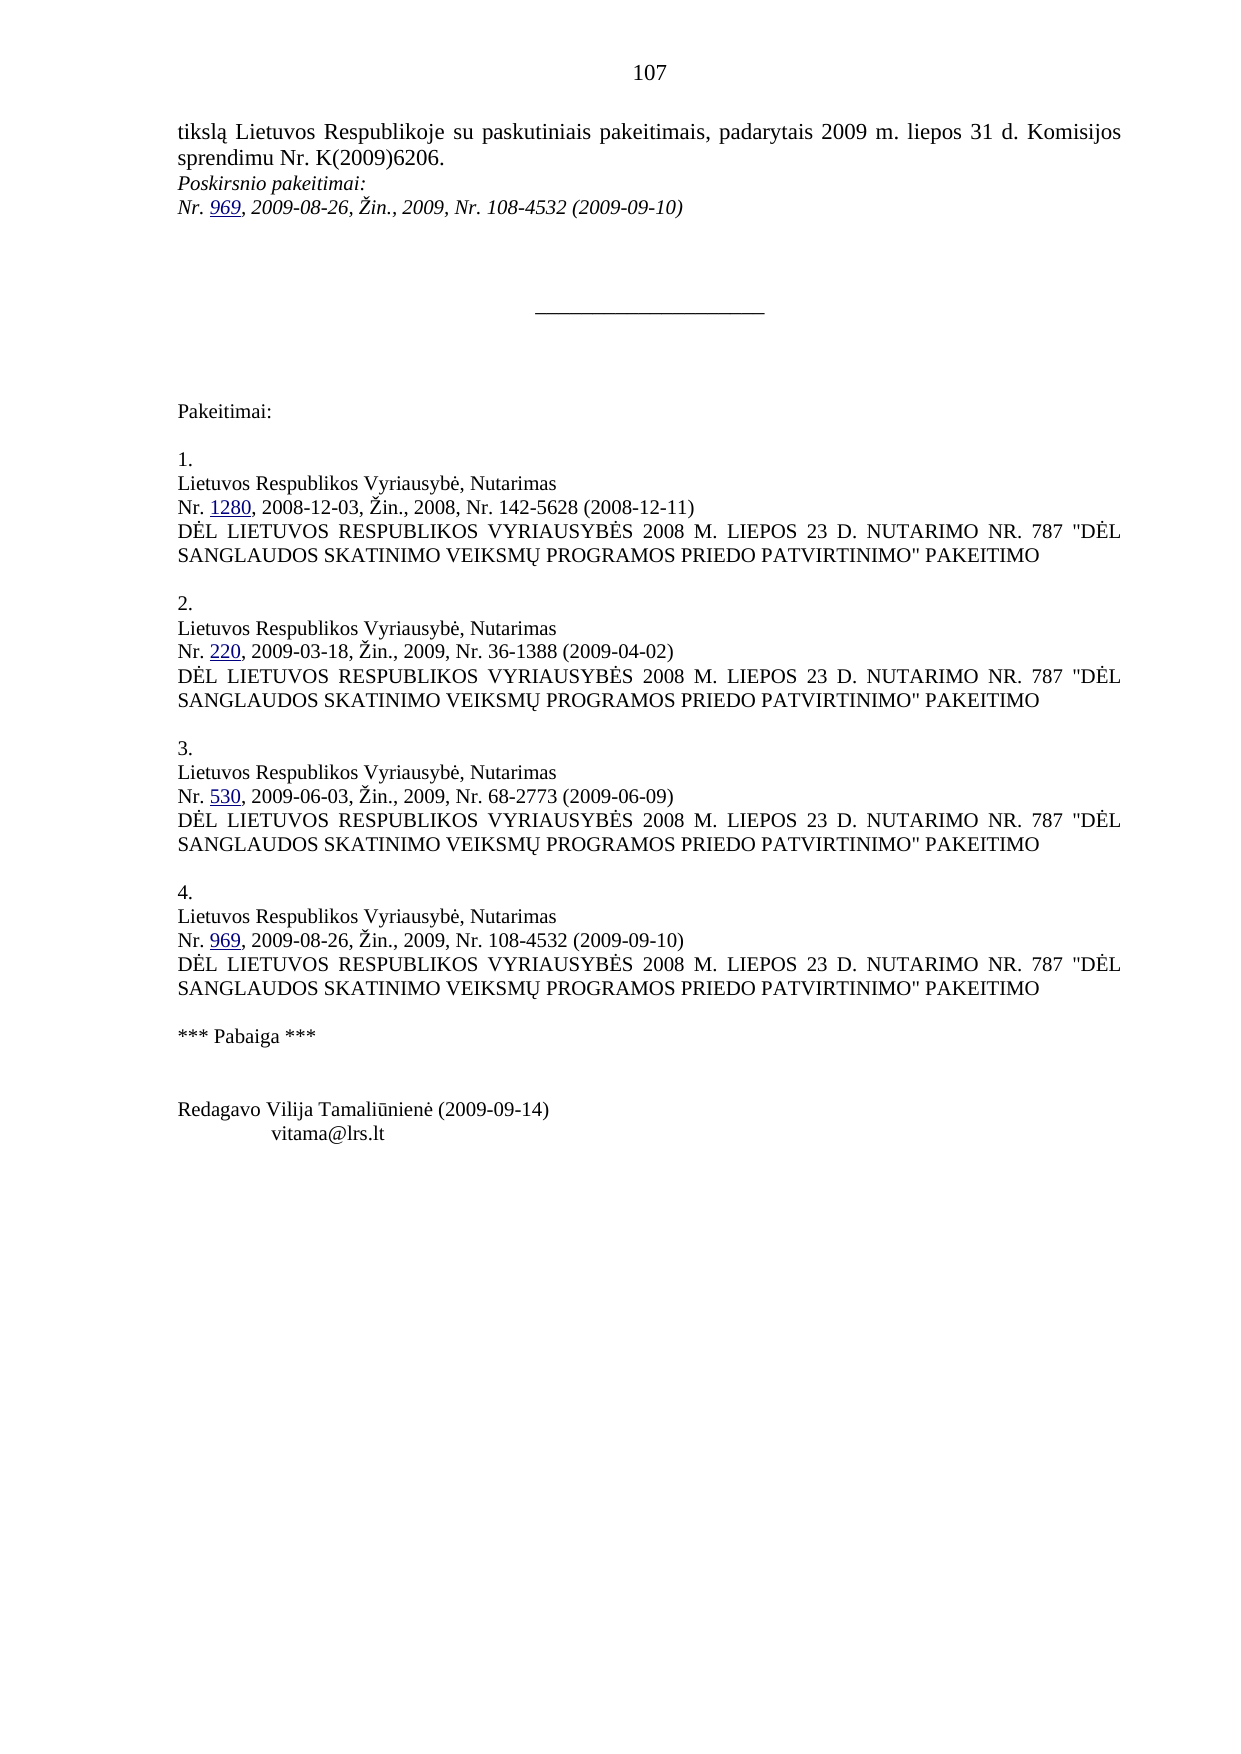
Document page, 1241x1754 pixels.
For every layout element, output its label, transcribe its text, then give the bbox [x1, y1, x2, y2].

text 1. [177, 447, 1122, 471]
text 2. [177, 591, 1122, 615]
text Nr. 530, 2009-06-03, Žin., 2009, Nr. 68-2773 (2009-06-09) [177, 784, 1122, 808]
text Lietuvos Respublikos Vyriausybė, Nutarimas [177, 615, 1122, 639]
text Nr. 969, 2009-08-26, Žin., 2009, Nr. 108-4532 (2009-09-10) [177, 195, 1122, 219]
text DĖL LIETUVOS RESPUBLIKOS VYRIAUSYBĖS 2008 M. LIEPOS 23 D. NUTARIMO NR. 787 "DĖL SANGLAUDOS SKATINIMO VEIKSMŲ PROGRAMOS PRIEDO PATVIRTINIMO" PAKEITIMO [177, 952, 1122, 1000]
text DĖL LIETUVOS RESPUBLIKOS VYRIAUSYBĖS 2008 M. LIEPOS 23 D. NUTARIMO NR. 787 "DĖL SANGLAUDOS SKATINIMO VEIKSMŲ PROGRAMOS PRIEDO PATVIRTINIMO" PAKEITIMO [177, 808, 1122, 856]
text Nr. 1280, 2008-12-03, Žin., 2008, Nr. 142-5628 (2008-12-11) [177, 495, 1122, 519]
text Nr. 220, 2009-03-18, Žin., 2009, Nr. 36-1388 (2009-04-02) [177, 639, 1122, 663]
text vitama@lrs.lt [177, 1121, 1122, 1145]
text Pakeitimai: [177, 399, 1122, 423]
text Redagavo Vilija Tamaliūnienė (2009-09-14) [177, 1097, 1122, 1121]
text 3. [177, 736, 1122, 760]
text Lietuvos Respublikos Vyriausybė, Nutarimas [177, 471, 1122, 495]
text DĖL LIETUVOS RESPUBLIKOS VYRIAUSYBĖS 2008 M. LIEPOS 23 D. NUTARIMO NR. 787 "DĖL SANGLAUDOS SKATINIMO VEIKSMŲ PROGRAMOS PRIEDO PATVIRTINIMO" PAKEITIMO [177, 663, 1122, 712]
text tikslą Lietuvos Respublikoje su paskutiniais pakeitimais, padarytais 2009 m. liepos 31 d. Komisijos sprendimu Nr. K(2009)6206. [177, 118, 1122, 171]
text *** Pabaiga *** [177, 1024, 1122, 1048]
text Lietuvos Respublikos Vyriausybė, Nutarimas [177, 760, 1122, 784]
text Lietuvos Respublikos Vyriausybė, Nutarimas [177, 904, 1122, 928]
text Poskirsnio pakeitimai: [177, 171, 1122, 195]
text –––––––––––––––––––– [177, 298, 1122, 324]
text Nr. 969, 2009-08-26, Žin., 2009, Nr. 108-4532 (2009-09-10) [177, 928, 1122, 952]
text DĖL LIETUVOS RESPUBLIKOS VYRIAUSYBĖS 2008 M. LIEPOS 23 D. NUTARIMO NR. 787 "DĖL SANGLAUDOS SKATINIMO VEIKSMŲ PROGRAMOS PRIEDO PATVIRTINIMO" PAKEITIMO [177, 519, 1122, 567]
text 4. [177, 880, 1122, 904]
